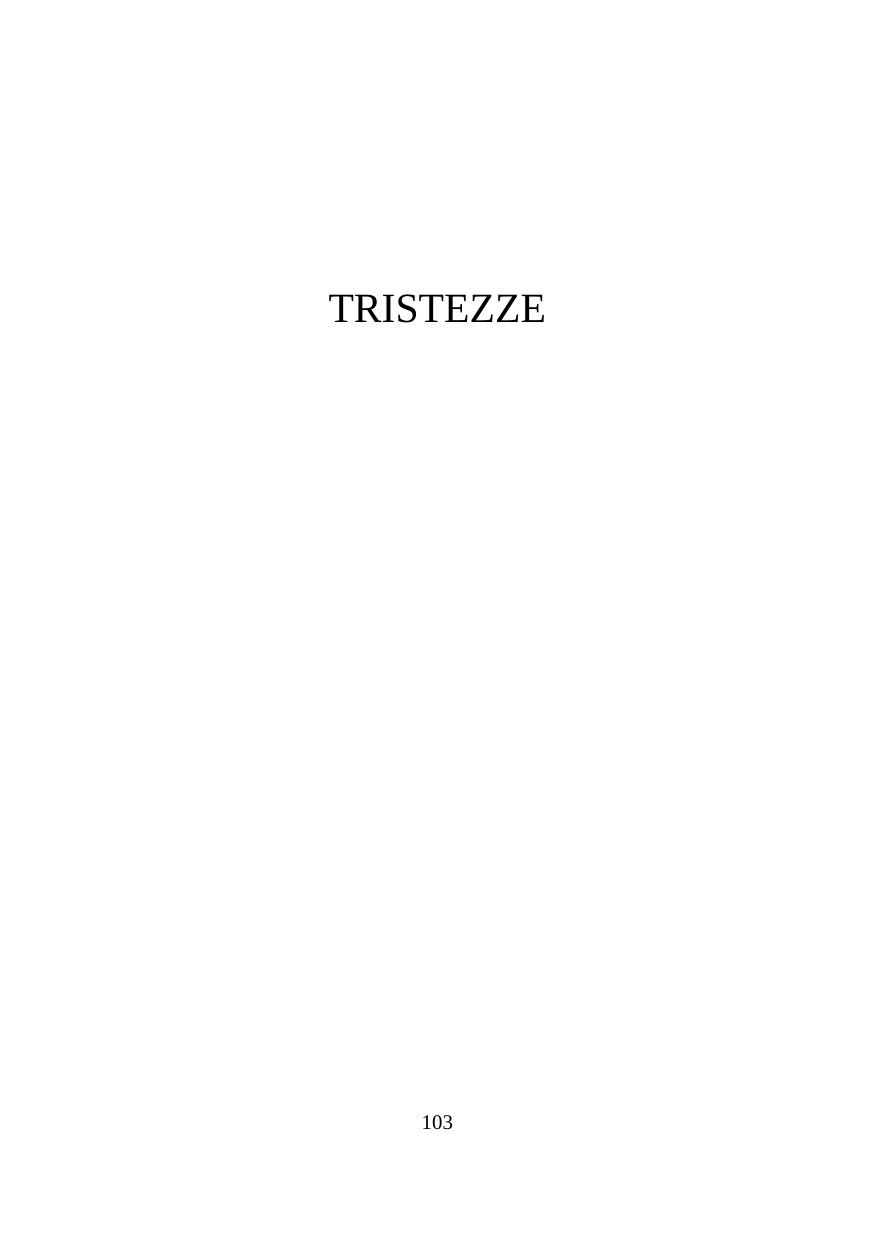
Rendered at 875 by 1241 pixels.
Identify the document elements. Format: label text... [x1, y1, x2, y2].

subtitle TRISTEZZE [106, 283, 768, 331]
